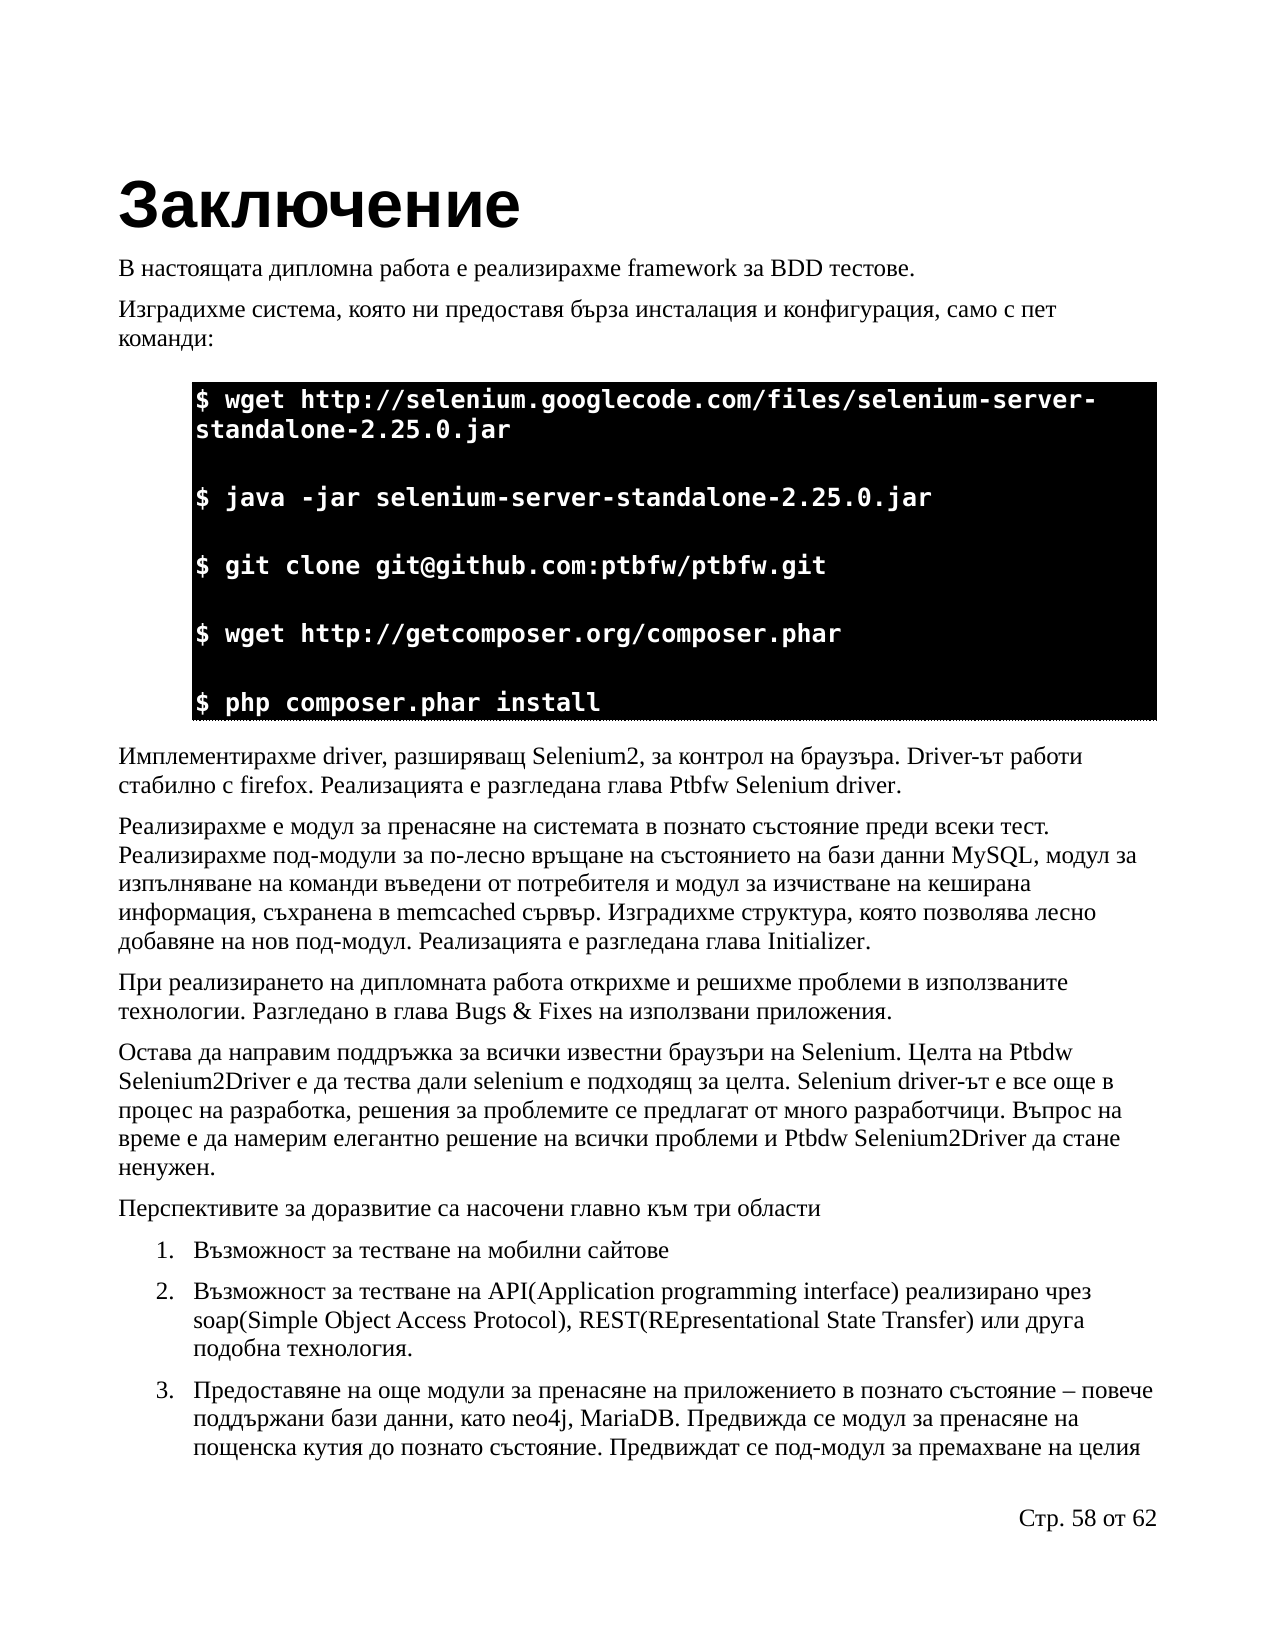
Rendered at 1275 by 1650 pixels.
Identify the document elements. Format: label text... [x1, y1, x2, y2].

text $ git clone git@github.com:ptbfw/ptbfw.git [192, 548, 1157, 580]
text $ java -jar selenium-server-standalone-2.25.0.jar [192, 480, 1157, 512]
text Реализирахме е модул за пренасяне на системата в познато състояние преди всеки тест. Реализирахме под-модули за по-лесно връщане на състоянието на бази данни MySQL, модул за изпълняване на команди въведени от потребителя и модул за изчистване на кеширана информация, съхранена в memcached сървър. Изградихме структура, която позволява лесно добавяне на нов под-модул. Реализацията е разгледана глава Initializer. [118, 811, 1157, 955]
list Възможност за тестване на мобилни сайтове [156, 1235, 1157, 1263]
text $ php composer.phar install [192, 684, 1157, 720]
list Възможност за тестване на API(Application programming interface) реализирано чрез soap(Simple Object Access Protocol), REST(REpresentational State Transfer) или друга подобна технология. [156, 1276, 1157, 1362]
text Остава да направим поддръжка за всички известни браузъри на Selenium. Целта на Ptbdw Selenium2Driver е да тества дали selenium е подходящ за целта. Selenium driver-ът е все още в процес на разработка, решения за проблемите се предлагат от много разработчици. Въпрос на време е да намерим елегантно решение на всички проблеми и Ptbdw Selenium2Driver да стане ненужен. [118, 1037, 1157, 1181]
subtitle Заключение [118, 164, 1157, 241]
text Изградихме система, която ни предоставя бърза инсталация и конфигурация, само с пет команди: [118, 294, 1157, 352]
list Предоставяне на още модули за пренасяне на приложението в познато състояние – повече поддържани бази данни, като neo4j, MariaDB. Предвижда се модул за пренасяне на пощенска кутия до познато състояние. Предвиждат се под-модул за премахване на целия [156, 1375, 1157, 1461]
text При реализирането на дипломната работа открихме и решихме проблеми в използваните технологии. Разгледано в глава Bugs & Fixes на използвани приложения. [118, 967, 1157, 1025]
text В настоящата дипломна работа е реализирахме framework за BDD тестове. [118, 253, 1157, 282]
text $ wget http://getcomposer.org/composer.phar [192, 616, 1157, 649]
text Имплементирахме driver, разширяващ Selenium2, за контрол на браузъра. Driver-ът работи стабилно с firefox. Реализацията е разгледана глава Ptbfw Selenium driver. [118, 741, 1157, 798]
text Перспективите за доразвитие са насочени главно към три области [118, 1193, 1157, 1222]
text $ wget http://selenium.googlecode.com/files/selenium-server-standalone-2.25.0.jar [192, 382, 1157, 444]
